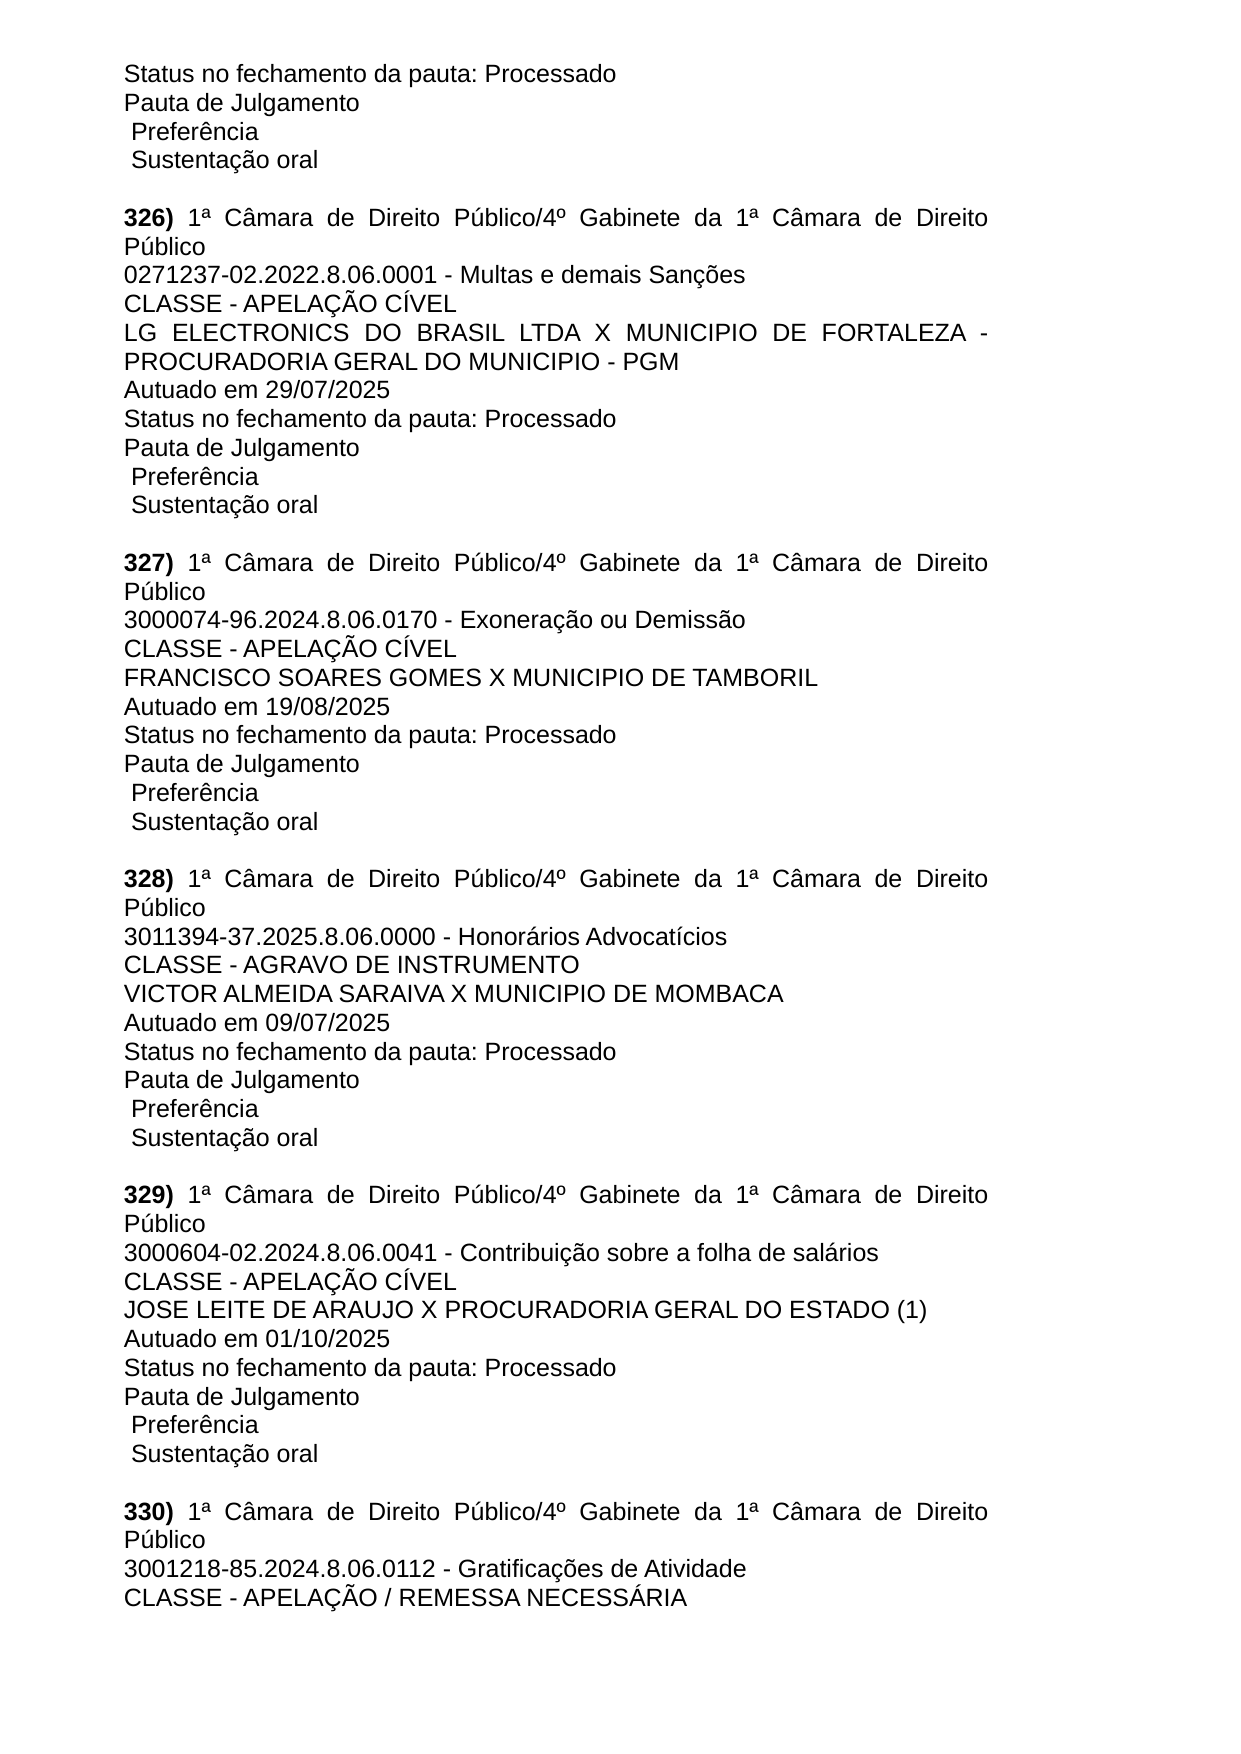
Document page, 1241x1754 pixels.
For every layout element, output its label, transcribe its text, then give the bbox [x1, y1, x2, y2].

text CLASSE - APELAÇÃO / REMESSA NECESSÁRIA [124, 1583, 989, 1612]
text LG ELECTRONICS DO BRASIL LTDA X MUNICIPIO DE FORTALEZA - PROCURADORIA GERAL DO MUNICIPIO - PGM [124, 318, 989, 375]
text Status no fechamento da pauta: Processado [124, 1037, 989, 1065]
text 329) 1ª Câmara de Direito Público/4º Gabinete da 1ª Câmara de Direito Público [124, 1180, 989, 1238]
text Pauta de Julgamento [124, 433, 989, 462]
text 3011394-37.2025.8.06.0000 - Honorários Advocatícios [124, 922, 989, 950]
text VICTOR ALMEIDA SARAIVA X MUNICIPIO DE MOMBACA [124, 979, 989, 1008]
text JOSE LEITE DE ARAUJO X PROCURADORIA GERAL DO ESTADO (1) [124, 1295, 989, 1324]
text Autuado em 01/10/2025 [124, 1324, 989, 1353]
text Status no fechamento da pauta: Processado [124, 59, 989, 88]
text Autuado em 19/08/2025 [124, 692, 989, 720]
text Autuado em 09/07/2025 [124, 1008, 989, 1037]
text FRANCISCO SOARES GOMES X MUNICIPIO DE TAMBORIL [124, 663, 989, 692]
text Pauta de Julgamento [124, 1382, 989, 1410]
text Sustentação oral [124, 807, 989, 835]
text 3001218-85.2024.8.06.0112 - Gratificações de Atividade [124, 1554, 989, 1583]
text Pauta de Julgamento [124, 88, 989, 117]
text Autuado em 29/07/2025 [124, 375, 989, 404]
text Sustentação oral [124, 490, 989, 519]
text 326) 1ª Câmara de Direito Público/4º Gabinete da 1ª Câmara de Direito Público [124, 203, 989, 260]
text Preferência [124, 1410, 989, 1439]
text 3000074-96.2024.8.06.0170 - Exoneração ou Demissão [124, 605, 989, 634]
text 328) 1ª Câmara de Direito Público/4º Gabinete da 1ª Câmara de Direito Público [124, 864, 989, 922]
text CLASSE - AGRAVO DE INSTRUMENTO [124, 950, 989, 979]
text 330) 1ª Câmara de Direito Público/4º Gabinete da 1ª Câmara de Direito Público [124, 1497, 989, 1554]
text Status no fechamento da pauta: Processado [124, 720, 989, 749]
text Pauta de Julgamento [124, 749, 989, 778]
text Preferência [124, 1094, 989, 1123]
text 3000604-02.2024.8.06.0041 - Contribuição sobre a folha de salários [124, 1238, 989, 1267]
text Sustentação oral [124, 1123, 989, 1152]
text Pauta de Julgamento [124, 1065, 989, 1094]
text Preferência [124, 778, 989, 807]
text 327) 1ª Câmara de Direito Público/4º Gabinete da 1ª Câmara de Direito Público [124, 548, 989, 605]
text Preferência [124, 462, 989, 490]
text 0271237-02.2022.8.06.0001 - Multas e demais Sanções [124, 260, 989, 289]
text Status no fechamento da pauta: Processado [124, 1353, 989, 1382]
text CLASSE - APELAÇÃO CÍVEL [124, 1267, 989, 1295]
text CLASSE - APELAÇÃO CÍVEL [124, 289, 989, 318]
text CLASSE - APELAÇÃO CÍVEL [124, 634, 989, 663]
text Preferência [124, 117, 989, 145]
text Status no fechamento da pauta: Processado [124, 404, 989, 433]
text Sustentação oral [124, 1439, 989, 1468]
text Sustentação oral [124, 145, 989, 174]
